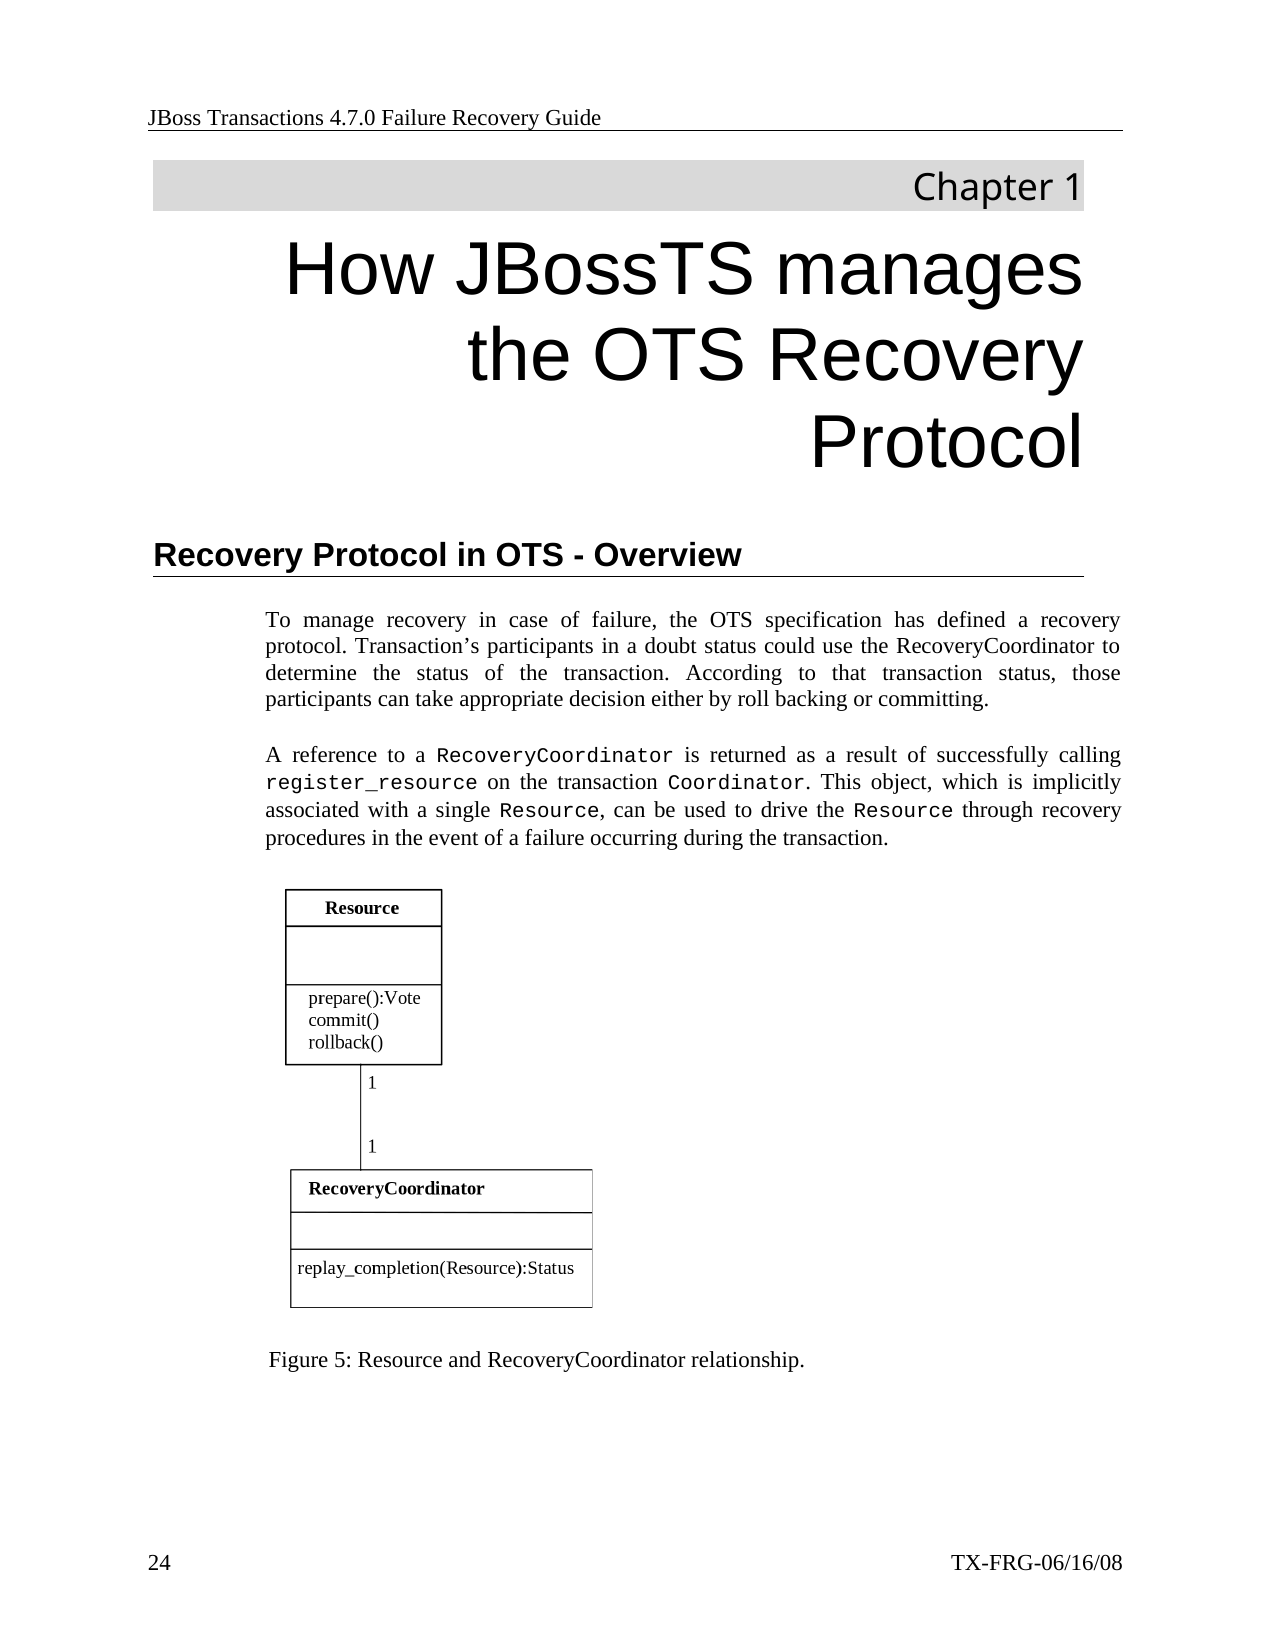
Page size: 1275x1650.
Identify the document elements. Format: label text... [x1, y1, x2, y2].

text To manage recovery in case of failure, the OTS specification has defined a recovery protocol. Transaction’s participants in a doubt status could use the RecoveryCoordinator to determine the status of the transaction. According to that transaction status, those participants can take appropriate decision either by roll backing or committing. [265, 606, 1122, 712]
subtitle Recovery Protocol in OTS - Overview [153, 536, 1084, 576]
text A reference to a RecoveryCoordinator is returned as a result of successfully calling register_resource on the transaction Coordinator. This object, which is implicitly associated with a single Resource, can be used to drive the Resource through recovery procedures in the event of a failure occurring during the transaction. [265, 741, 1122, 850]
text Figure 5: Resource and RecoveryCoordinator relationship. [268, 1346, 1122, 1372]
title How JBossTS manages the OTS Recovery Protocol [153, 224, 1084, 483]
